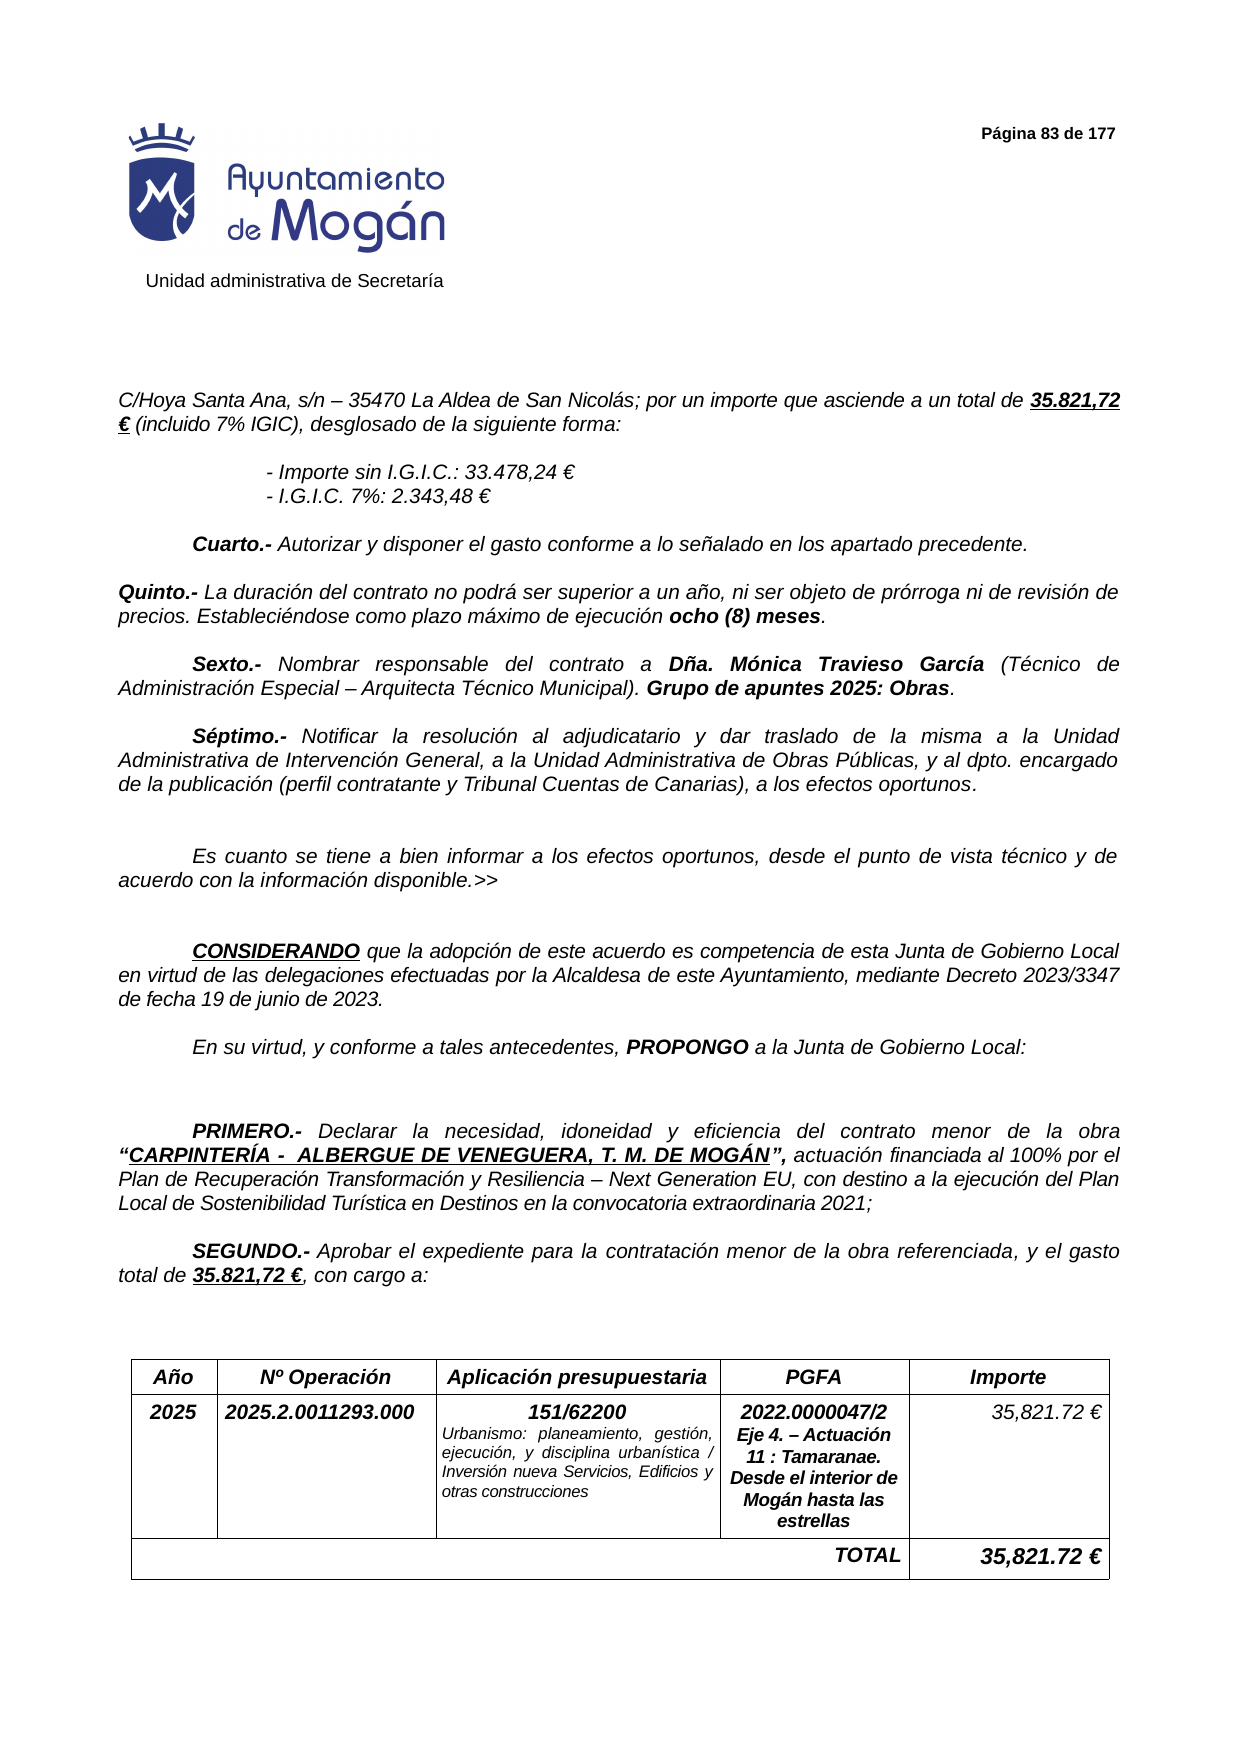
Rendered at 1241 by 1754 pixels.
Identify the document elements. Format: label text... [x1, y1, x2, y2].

table_header PGFA [721, 1360, 909, 1394]
table_cell 2025.2.0011293.000 [218, 1395, 436, 1537]
text Sexto.- Nombrar responsable del contrato a Dña. Mónica Travieso García (Técnico de Administración Especial – Arquitecta Técnico Municipal). Grupo de apuntes 2025: Obras. [118, 652, 1122, 700]
table_cell 151/62200 Urbanismo: planeamiento, gestión, ejecución, y disciplina urbanística / Inversión nueva Servicios, Edificios y otras construcciones [437, 1395, 720, 1537]
text SEGUNDO.- Aprobar el expediente para la contratación menor de la obra referenciada, y el gasto total de 35.821,72 €, con cargo a: [118, 1239, 1122, 1287]
text C/Hoya Santa Ana, s/n – 35470 La Aldea de San Nicolás; por un importe que asciende a un total de 35.821,72 € (incluido 7% IGIC), desglosado de la siguiente forma: [118, 388, 1122, 436]
text En su virtud, y conforme a tales antecedentes, PROPONGO a la Junta de Gobierno Local: [118, 1035, 1122, 1059]
text - Importe sin I.G.I.C.: 33.478,24 € [118, 460, 1122, 484]
table_cell 35.821,72 € [910, 1539, 1109, 1579]
table_header Importe [910, 1360, 1109, 1394]
text Es cuanto se tiene a bien informar a los efectos oportunos, desde el punto de vista técnico y de acuerdo con la información disponible.>> [118, 843, 1122, 891]
text CONSIDERANDO que la adopción de este acuerdo es competencia de esta Junta de Gobierno Local en virtud de las delegaciones efectuadas por la Alcaldesa de este Ayuntamiento, mediante Decreto 2023/3347 de fecha 19 de junio de 2023. [118, 939, 1122, 1011]
table_cell 2022.0000047/2 Eje 4. – Actuación 11 : Tamaranae. Desde el interior de Mogán hasta las estrellas [721, 1395, 909, 1537]
table_cell TOTAL [132, 1539, 909, 1579]
table_cell 2025 [132, 1395, 217, 1537]
text PRIMERO.- Declarar la necesidad, idoneidad y eficiencia del contrato menor de la obra “CARPINTERÍA - ALBERGUE DE VENEGUERA, T. M. DE MOGÁN”, actuación financiada al 100% por el Plan de Recuperación Transformación y Resiliencia – Next Generation EU, con destino a la ejecución del Plan Local de Sostenibilidad Turística en Destinos en la convocatoria extraordinaria 2021; [118, 1119, 1122, 1215]
table_header Nº Operación [218, 1360, 436, 1394]
text Quinto.- La duración del contrato no podrá ser superior a un año, ni ser objeto de prórroga ni de revisión de precios. Estableciéndose como plazo máximo de ejecución ocho (8) meses. [118, 580, 1122, 628]
table_header Aplicación presupuestaria [437, 1360, 720, 1394]
table_cell 35.821,72 € [910, 1395, 1109, 1537]
picture [128, 123, 445, 259]
text Séptimo.- Notificar la resolución al adjudicatario y dar traslado de la misma a la Unidad Administrativa de Intervención General, a la Unidad Administrativa de Obras Públicas, y al dpto. encargado de la publicación (perfil contratante y Tribunal Cuentas de Canarias), a los efectos oportunos. [118, 724, 1122, 796]
table_header Año [132, 1360, 217, 1394]
text - I.G.I.C. 7%: 2.343,48 € [118, 484, 1122, 508]
text Cuarto.- Autorizar y disponer el gasto conforme a lo señalado en los apartado precedente. [118, 532, 1122, 556]
